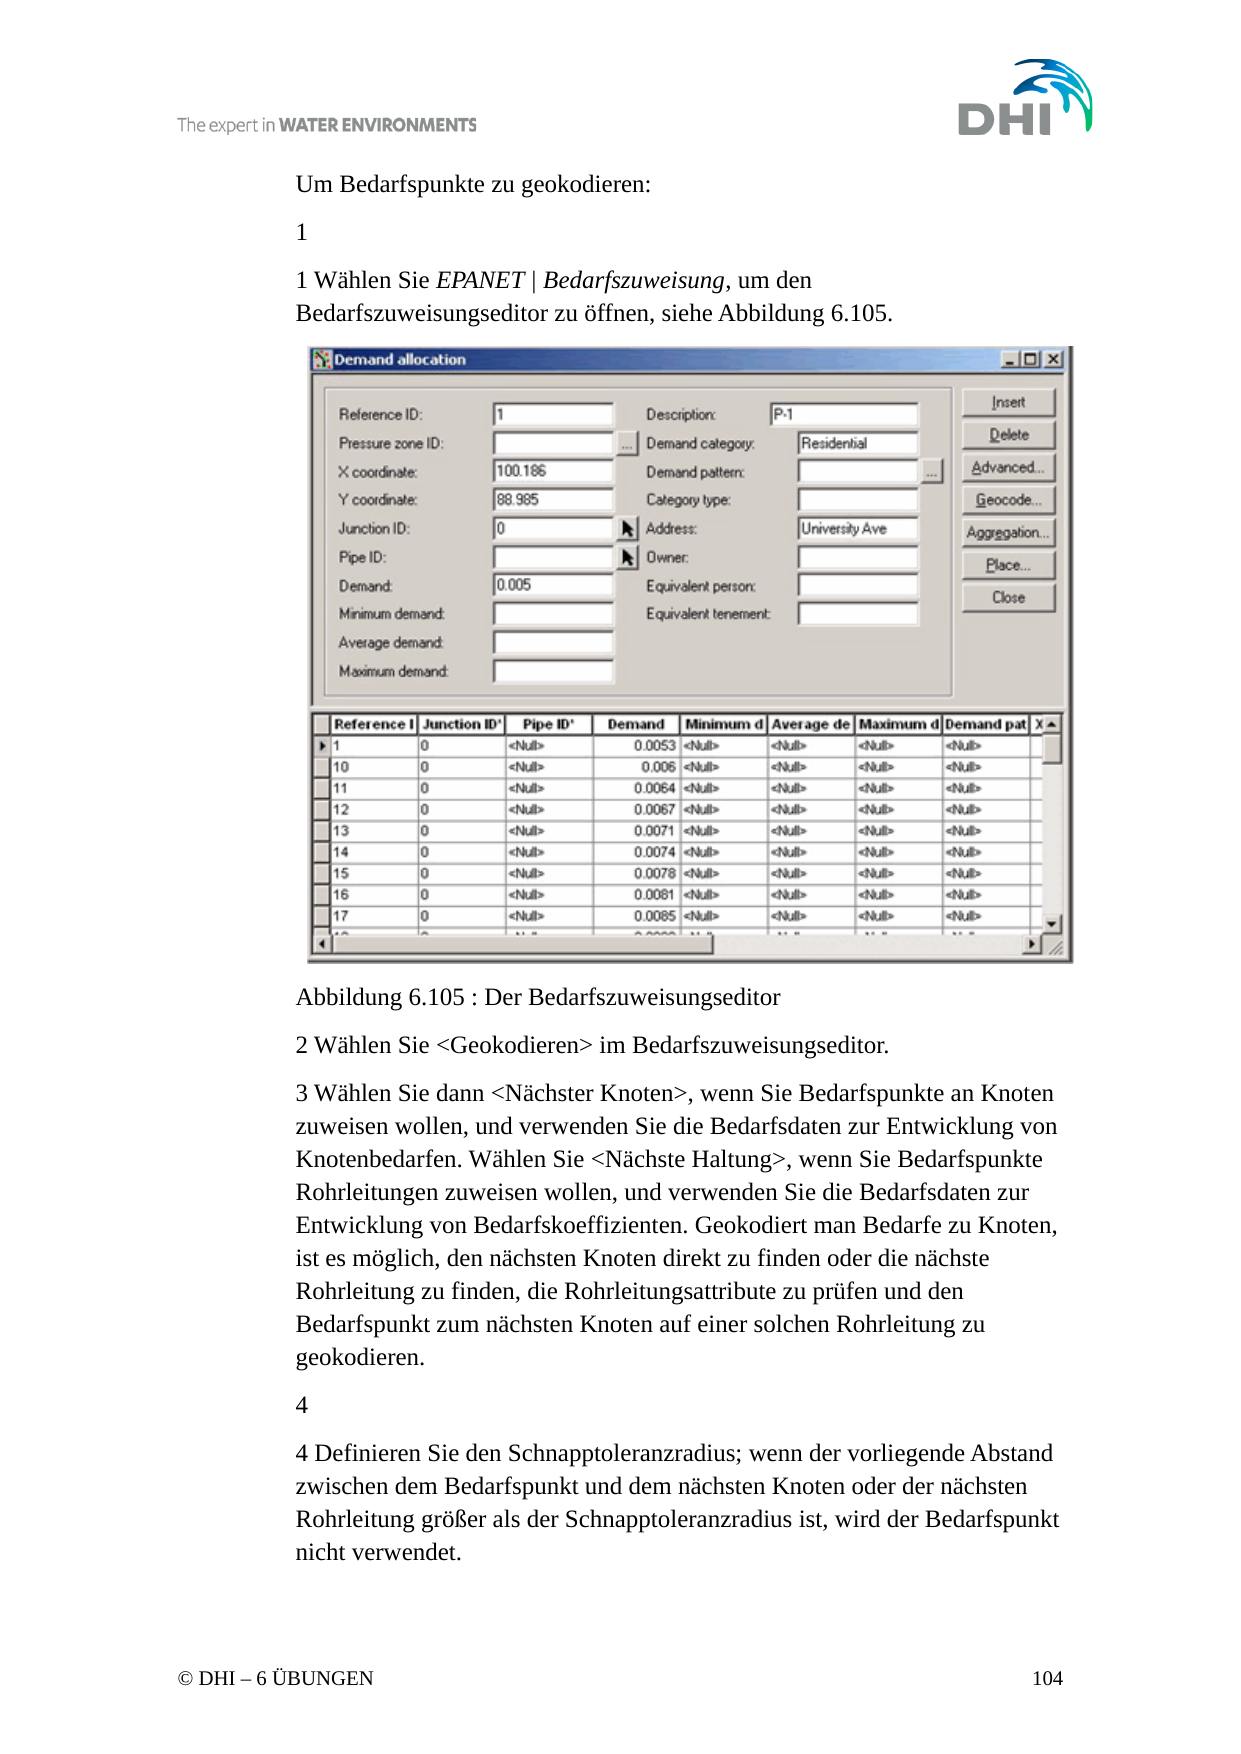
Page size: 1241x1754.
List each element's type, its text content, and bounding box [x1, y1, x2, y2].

text 1 Wählen Sie EPANET | Bedarfszuweisung, um den Bedarfszuweisungseditor zu öffnen, siehe Abbildung 6.105. [295, 265, 1063, 327]
text 2 Wählen Sie <Geokodieren> im Bedarfszuweisungseditor. [295, 1030, 1063, 1059]
text 3 Wählen Sie dann <Nächster Knoten>, wenn Sie Bedarfspunkte an Knoten zuweisen wollen, und verwenden Sie die Bedarfsdaten zur Entwicklung von Knotenbedarfen. Wählen Sie <Nächste Haltung>, wenn Sie Bedarfspunkte Rohrleitungen zuweisen wollen, und verwenden Sie die Bedarfsdaten zur Entwicklung von Bedarfskoeffizienten. Geokodiert man Bedarfe zu Knoten, ist es möglich, den nächsten Knoten direkt zu finden oder die nächste Rohrleitung zu finden, die Rohrleitungsattribute zu prüfen und den Bedarfspunkt zum nächsten Knoten auf einer solchen Rohrleitung zu geokodieren. [295, 1078, 1063, 1371]
picture [958, 59, 1093, 135]
text 4 [295, 1390, 1063, 1419]
text Abbildung 6.105 : Der Bedarfszuweisungseditor [295, 982, 1063, 1011]
text 1 [295, 217, 1063, 246]
text Um Bedarfspunkte zu geokodieren: [295, 169, 1063, 198]
picture [177, 117, 477, 135]
picture [307, 346, 1075, 964]
text 4 Definieren Sie den Schnapptoleranzradius; wenn der vorliegende Abstand zwischen dem Bedarfspunkt und dem nächsten Knoten oder der nächsten Rohrleitung größer als der Schnapptoleranzradius ist, wird der Bedarfspunkt nicht verwendet. [295, 1438, 1063, 1566]
